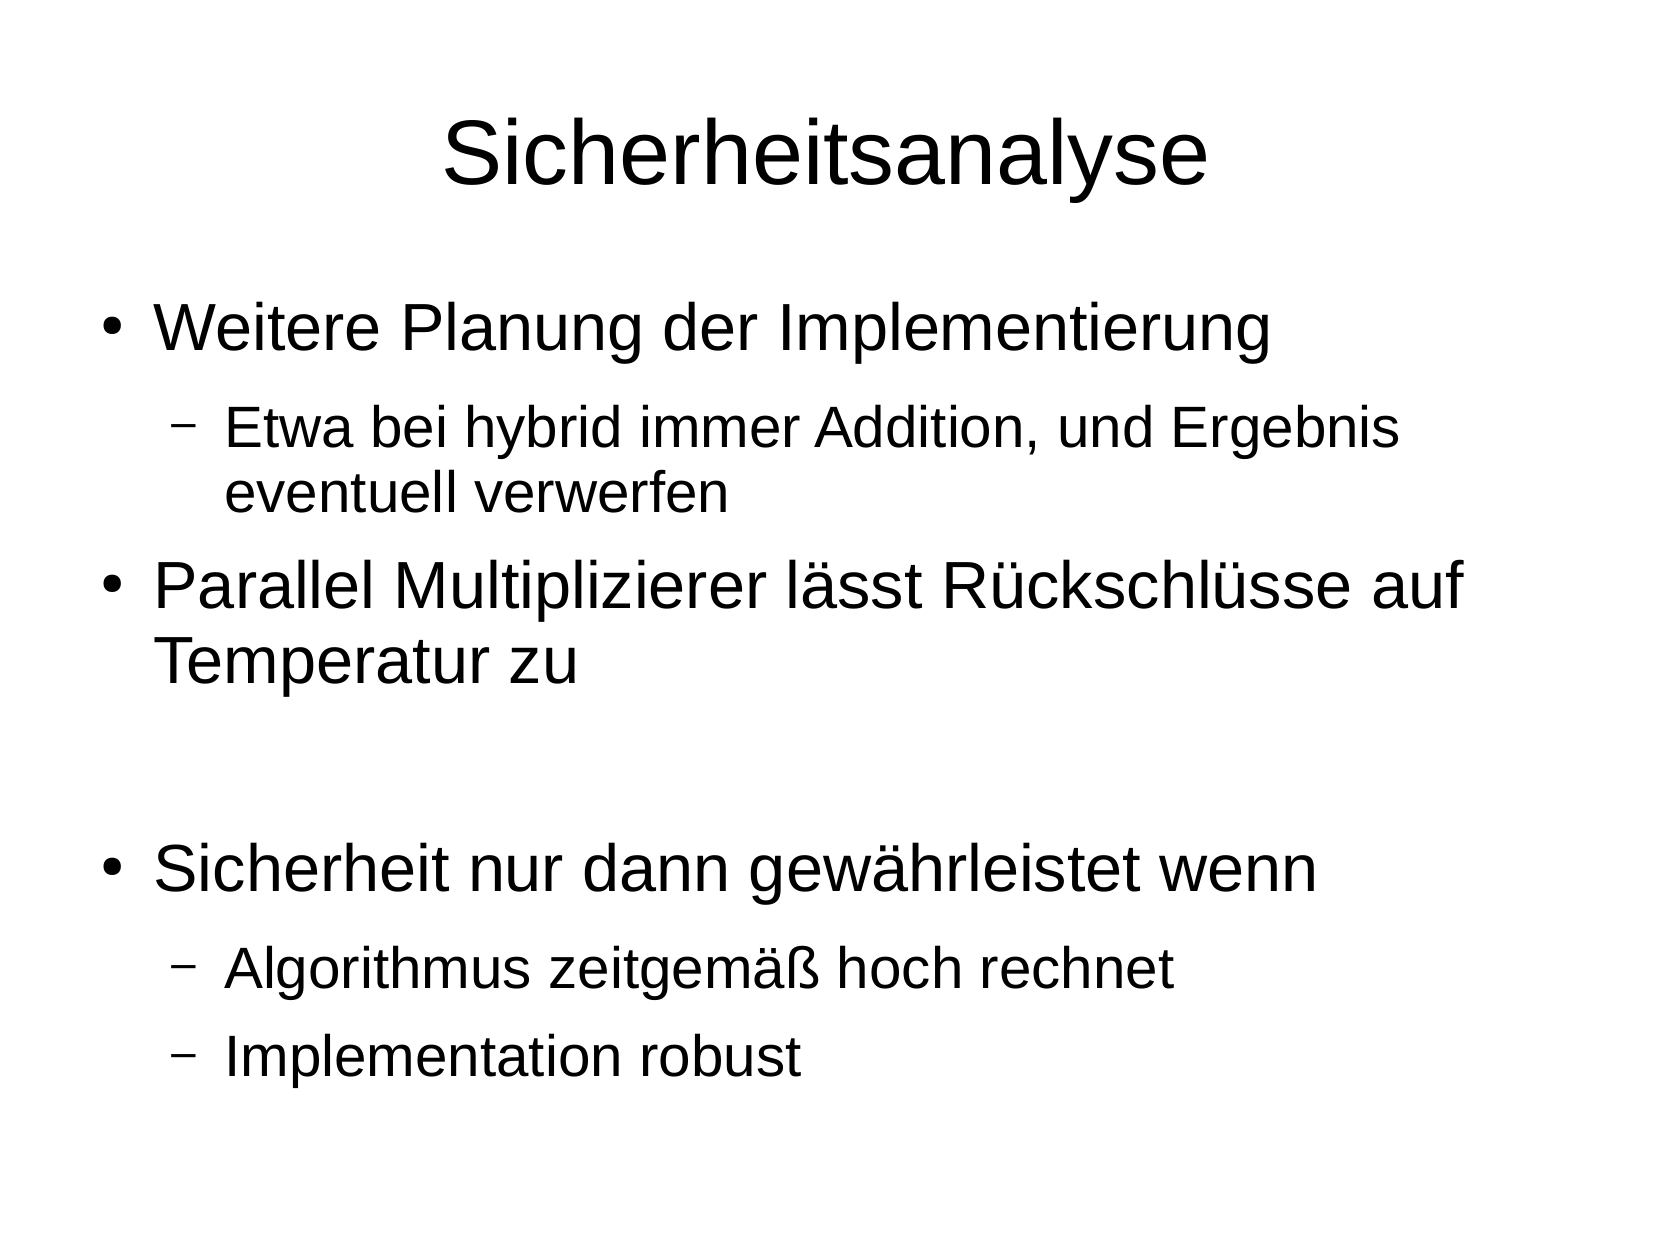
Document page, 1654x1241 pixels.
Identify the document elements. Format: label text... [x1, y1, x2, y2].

list Weitere Planung der Implementierung Etwa bei hybrid immer Addition, und Ergebnis eventuell verwerfen Parallel Multiplizierer lässt Rückschlüsse auf Temperatur zu Sicherheit nur dann gewährleistet wenn Algorithmus zeitgemäß hoch rechnet Implementation robust [82, 290, 1571, 1241]
title Sicherheitsanalyse [82, 49, 1571, 257]
